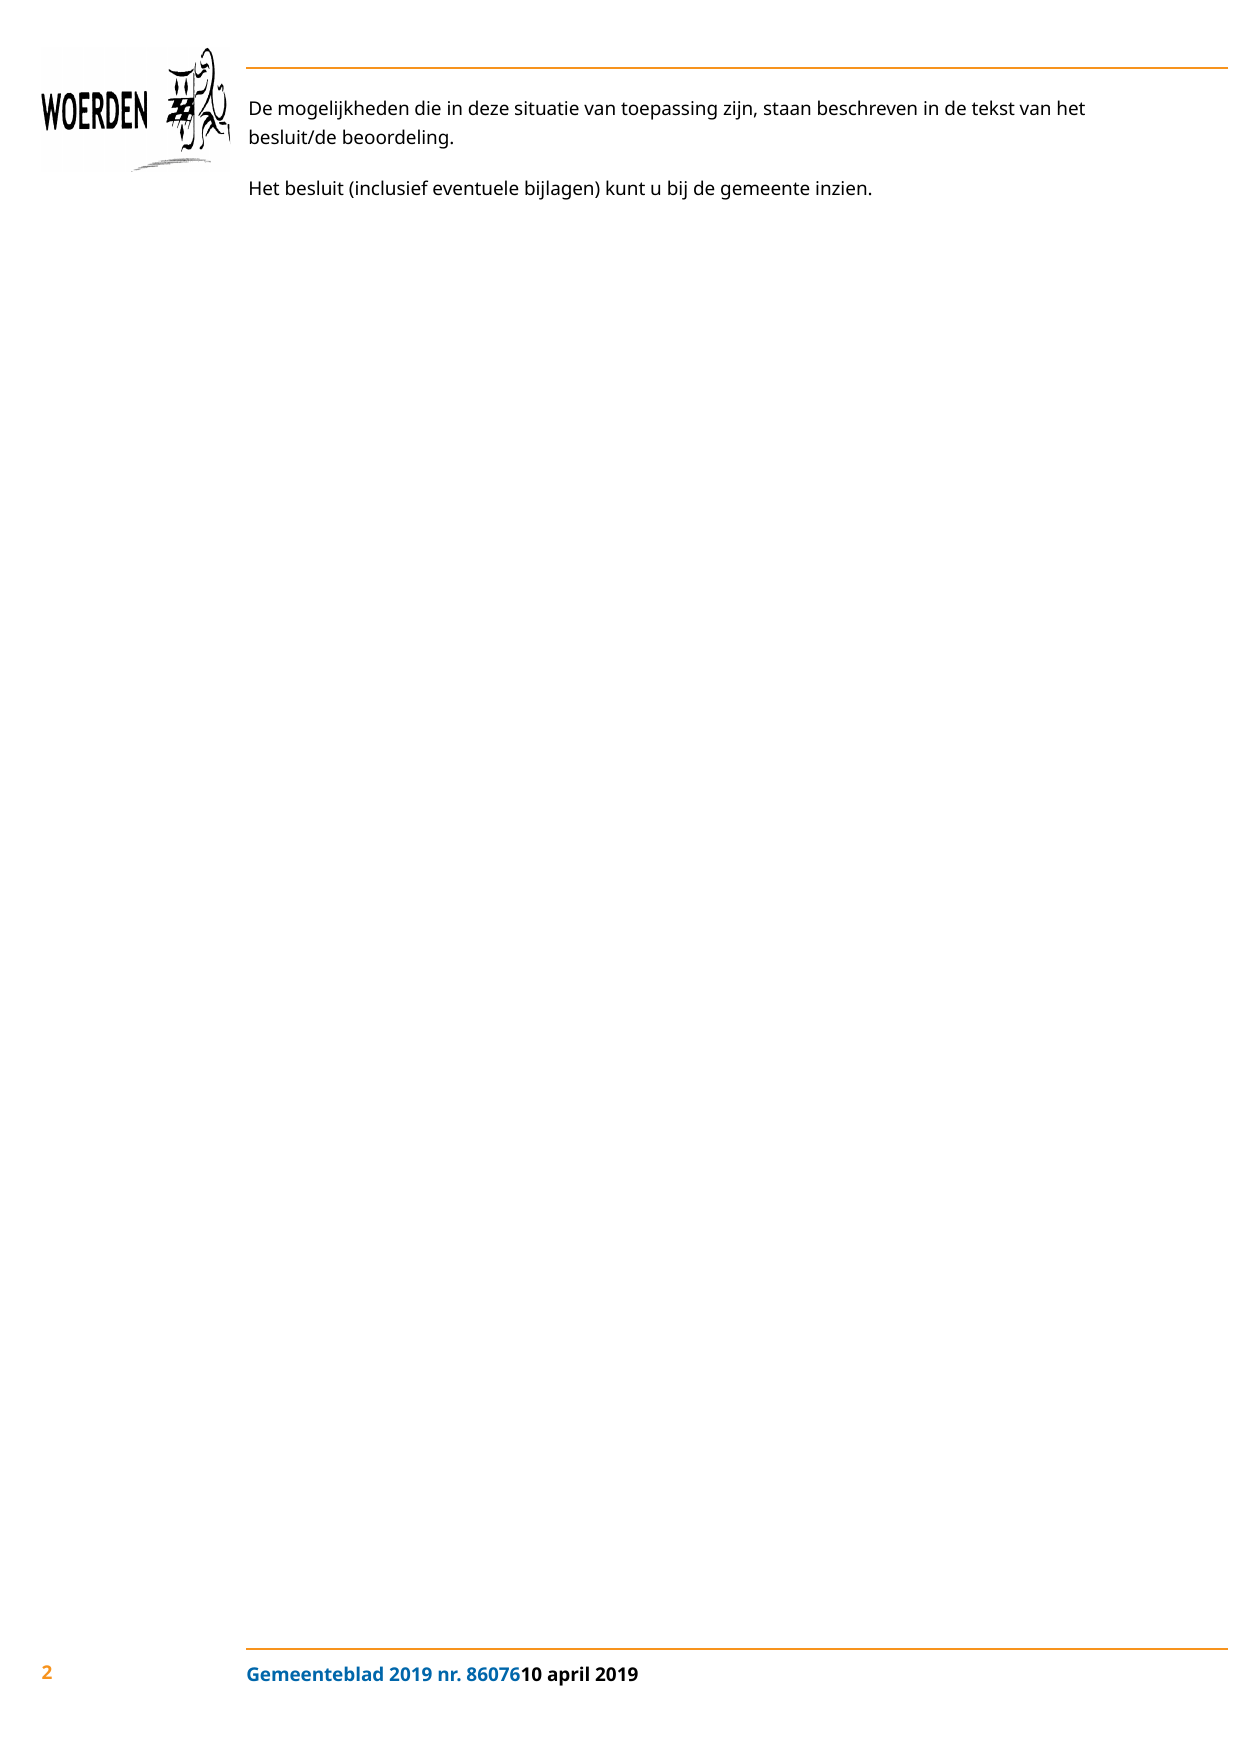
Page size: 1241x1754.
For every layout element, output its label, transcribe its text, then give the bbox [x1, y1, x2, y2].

text Het besluit (inclusief eventuele bijlagen) kunt u bij de gemeente inzien. [248, 175, 1152, 201]
picture [41, 47, 231, 172]
text De mogelijkheden die in deze situatie van toepassing zijn, staan beschreven in de tekst van het besluit/de beoordeling. [248, 95, 1152, 150]
